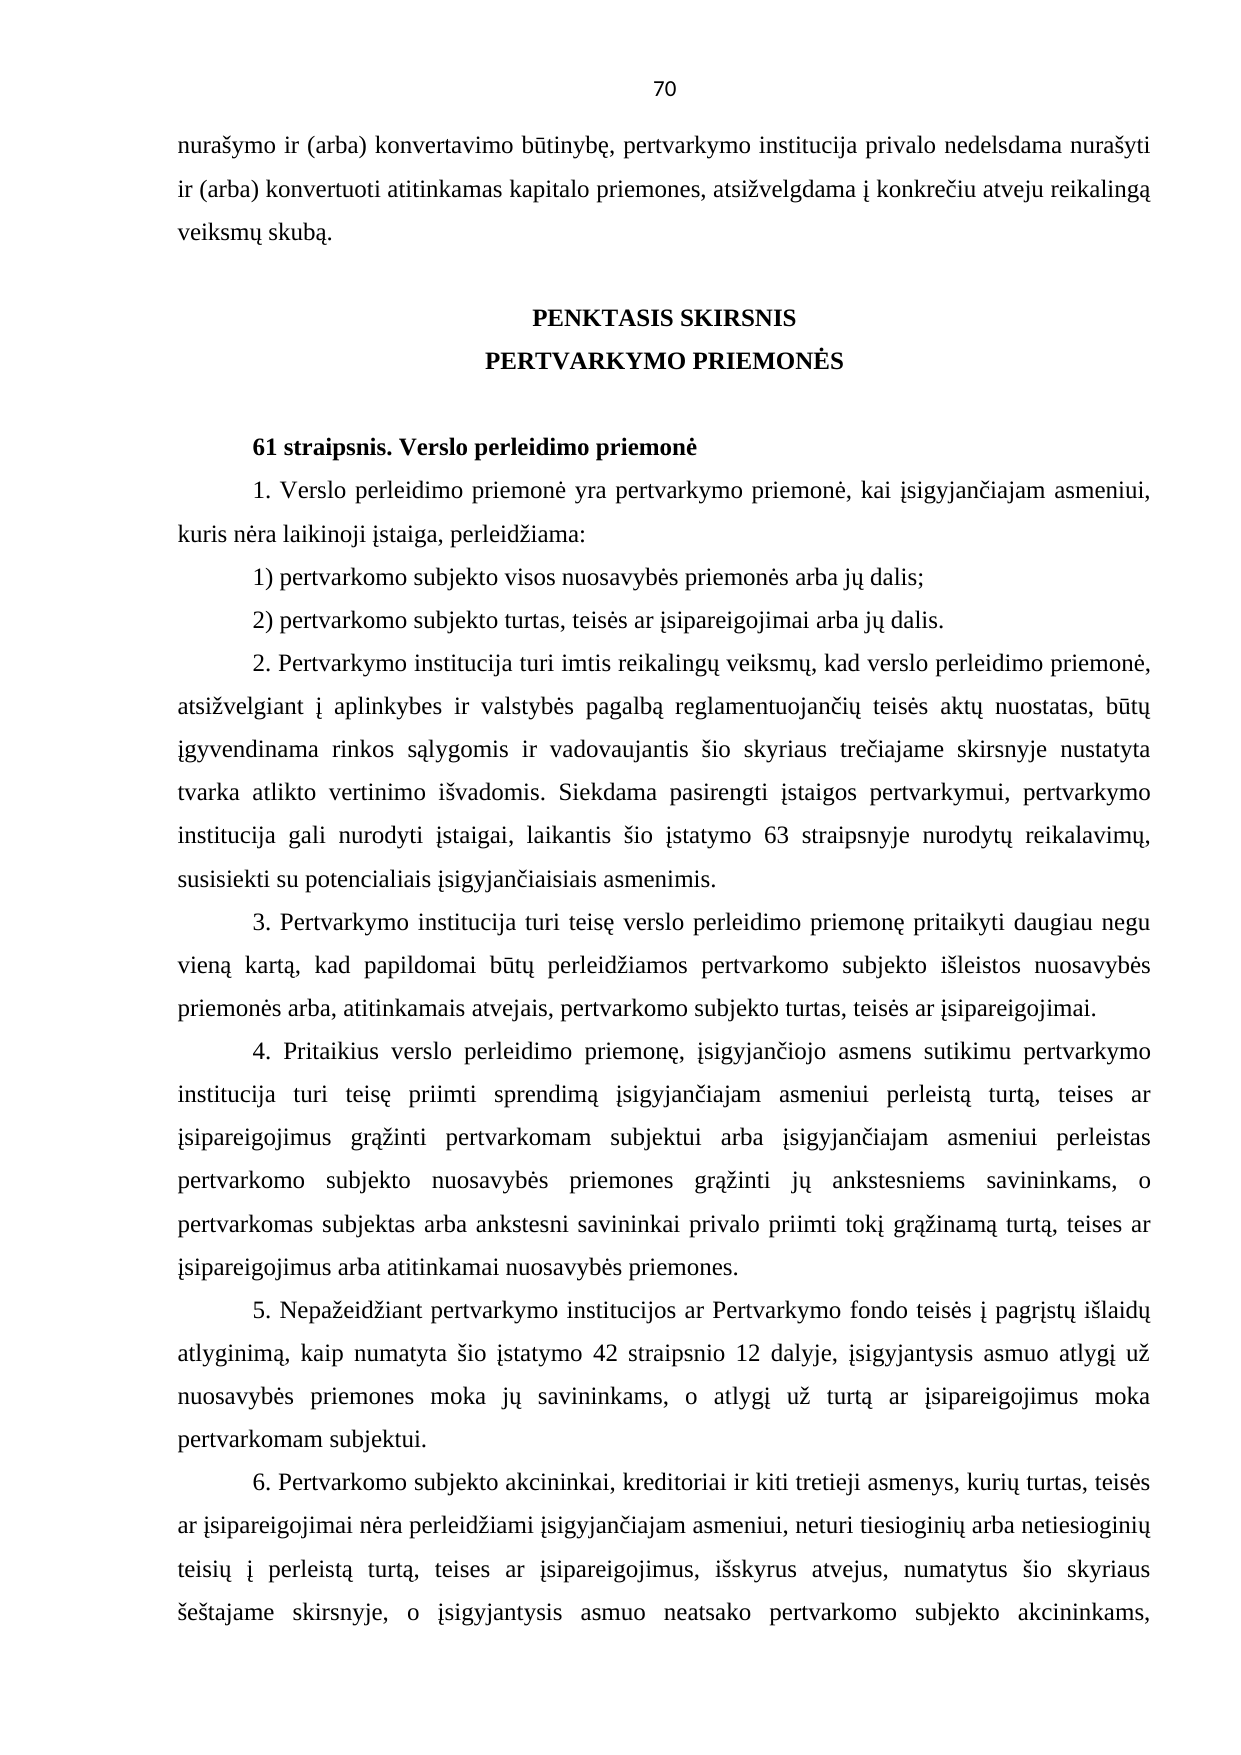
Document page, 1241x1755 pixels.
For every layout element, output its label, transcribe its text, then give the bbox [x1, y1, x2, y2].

text 5. Nepažeidžiant pertvarkymo institucijos ar Pertvarkymo fondo teisės į pagrįstų išlaidų atlyginimą, kaip numatyta šio įstatymo 42 straipsnio 12 dalyje, įsigyjantysis asmuo atlygį už nuosavybės priemones moka jų savininkams, o atlygį už turtą ar įsipareigojimus moka pertvarkomam subjektui. [177, 1295, 1152, 1453]
text 1) pertvarkomo subjekto visos nuosavybės priemonės arba jų dalis; [177, 562, 1152, 591]
text 6. Pertvarkomo subjekto akcininkai, kreditoriai ir kiti tretieji asmenys, kurių turtas, teisės ar įsipareigojimai nėra perleidžiami įsigyjančiajam asmeniui, neturi tiesioginių arba netiesioginių teisių į perleistą turtą, teises ar įsipareigojimus, išskyrus atvejus, numatytus šio skyriaus šeštajame skirsnyje, o įsigyjantysis asmuo neatsako pertvarkomo subjekto akcininkams, [177, 1467, 1152, 1626]
text 1. Verslo perleidimo priemonė yra pertvarkymo priemonė, kai įsigyjančiajam asmeniui, kuris nėra laikinoji įstaiga, perleidžiama: [177, 476, 1152, 547]
text 3. Pertvarkymo institucija turi teisę verslo perleidimo priemonę pritaikyti daugiau negu vieną kartą, kad papildomai būtų perleidžiamos pertvarkomo subjekto išleistos nuosavybės priemonės arba, atitinkamais atvejais, pertvarkomo subjekto turtas, teisės ar įsipareigojimai. [177, 907, 1152, 1022]
text PENKTASIS SKIRSNIS [177, 303, 1152, 332]
text 4. Pritaikius verslo perleidimo priemonę, įsigyjančiojo asmens sutikimu pertvarkymo institucija turi teisę priimti sprendimą įsigyjančiajam asmeniui perleistą turtą, teises ar įsipareigojimus grąžinti pertvarkomam subjektui arba įsigyjančiajam asmeniui perleistas pertvarkomo subjekto nuosavybės priemones grąžinti jų ankstesniems savininkams, o pertvarkomas subjektas arba ankstesni savininkai privalo priimti tokį grąžinamą turtą, teises ar įsipareigojimus arba atitinkamai nuosavybės priemones. [177, 1036, 1152, 1281]
text PERTVARKYMO PRIEMONĖS [177, 346, 1152, 375]
text nurašymo ir (arba) konvertavimo būtinybę, pertvarkymo institucija privalo nedelsdama nurašyti ir (arba) konvertuoti atitinkamas kapitalo priemones, atsižvelgdama į konkrečiu atveju reikalingą veiksmų skubą. [177, 131, 1152, 246]
text 61 straipsnis. Verslo perleidimo priemonė [177, 432, 1152, 461]
text 2. Pertvarkymo institucija turi imtis reikalingų veiksmų, kad verslo perleidimo priemonė, atsižvelgiant į aplinkybes ir valstybės pagalbą reglamentuojančių teisės aktų nuostatas, būtų įgyvendinama rinkos sąlygomis ir vadovaujantis šio skyriaus trečiajame skirsnyje nustatyta tvarka atlikto vertinimo išvadomis. Siekdama pasirengti įstaigos pertvarkymui, pertvarkymo institucija gali nurodyti įstaigai, laikantis šio įstatymo 63 straipsnyje nurodytų reikalavimų, susisiekti su potencialiais įsigyjančiaisiais asmenimis. [177, 648, 1152, 892]
text 2) pertvarkomo subjekto turtas, teisės ar įsipareigojimai arba jų dalis. [177, 605, 1152, 634]
